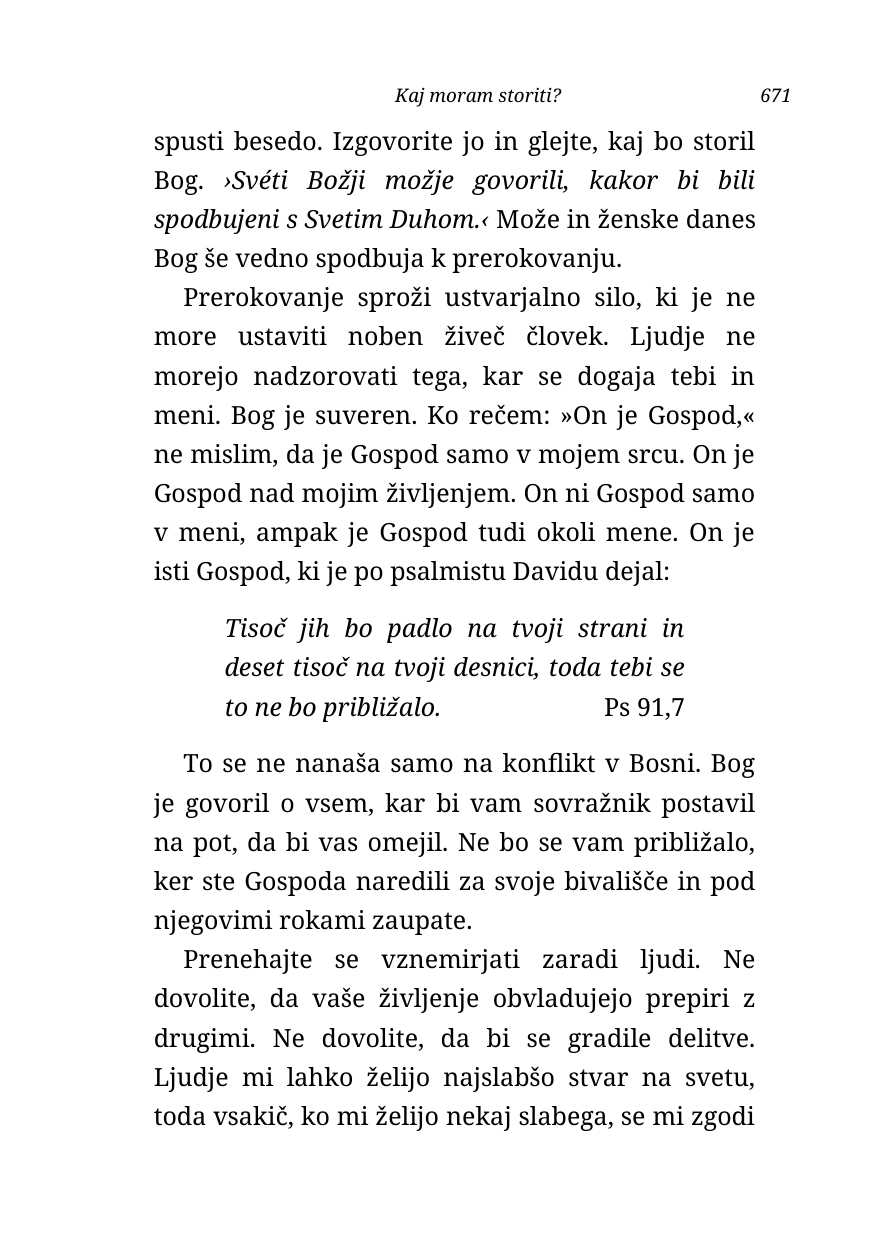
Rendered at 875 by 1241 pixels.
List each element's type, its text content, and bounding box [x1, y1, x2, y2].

text Prenehajte se vznemirjati zaradi ljudi. Ne dovolite, da vaše življenje obvladujejo prepiri z drugimi. Ne dovolite, da bi se gradile delitve. Ljudje mi lahko želijo najslabšo stvar na svetu, toda vsakič, ko mi želijo nekaj slabega, se mi zgodi [153, 942, 756, 1133]
text spusti besedo. Izgovorite jo in glejte, kaj bo storil Bog. ›Svéti Božji možje govorili, kakor bi bili spodbujeni s Svetim Duhom.‹ Može in ženske danes Bog še vedno spodbuja k prerokovanju. [153, 123, 756, 275]
text To se ne nanaša samo na konflikt v Bosni. Bog je govoril o vsem, kar bi vam sovražnik postavil na pot, da bi vas omejil. Ne bo se vam približalo, ker ste Gospoda naredili za svoje bivališče in pod njegovimi rokami zaupate. [153, 746, 756, 937]
text Tisoč jih bo padlo na tvoji strani in deset tisoč na tvoji desnici, toda tebi se to ne bo približalo. Ps 91,7 [224, 611, 685, 723]
text Prerokovanje sproži ustvarjalno silo, ki je ne more ustaviti noben živeč človek. Ljudje ne morejo nadzorovati tega, kar se dogaja tebi in meni. Bog je suveren. Ko rečem: »On je Gospod,« ne mislim, da je Gospod samo v mojem srcu. On je Gospod nad mojim življenjem. On ni Gospod samo v meni, ampak je Gospod tudi okoli mene. On je isti Gospod, ki je po psalmistu Davidu dejal: [153, 280, 756, 588]
